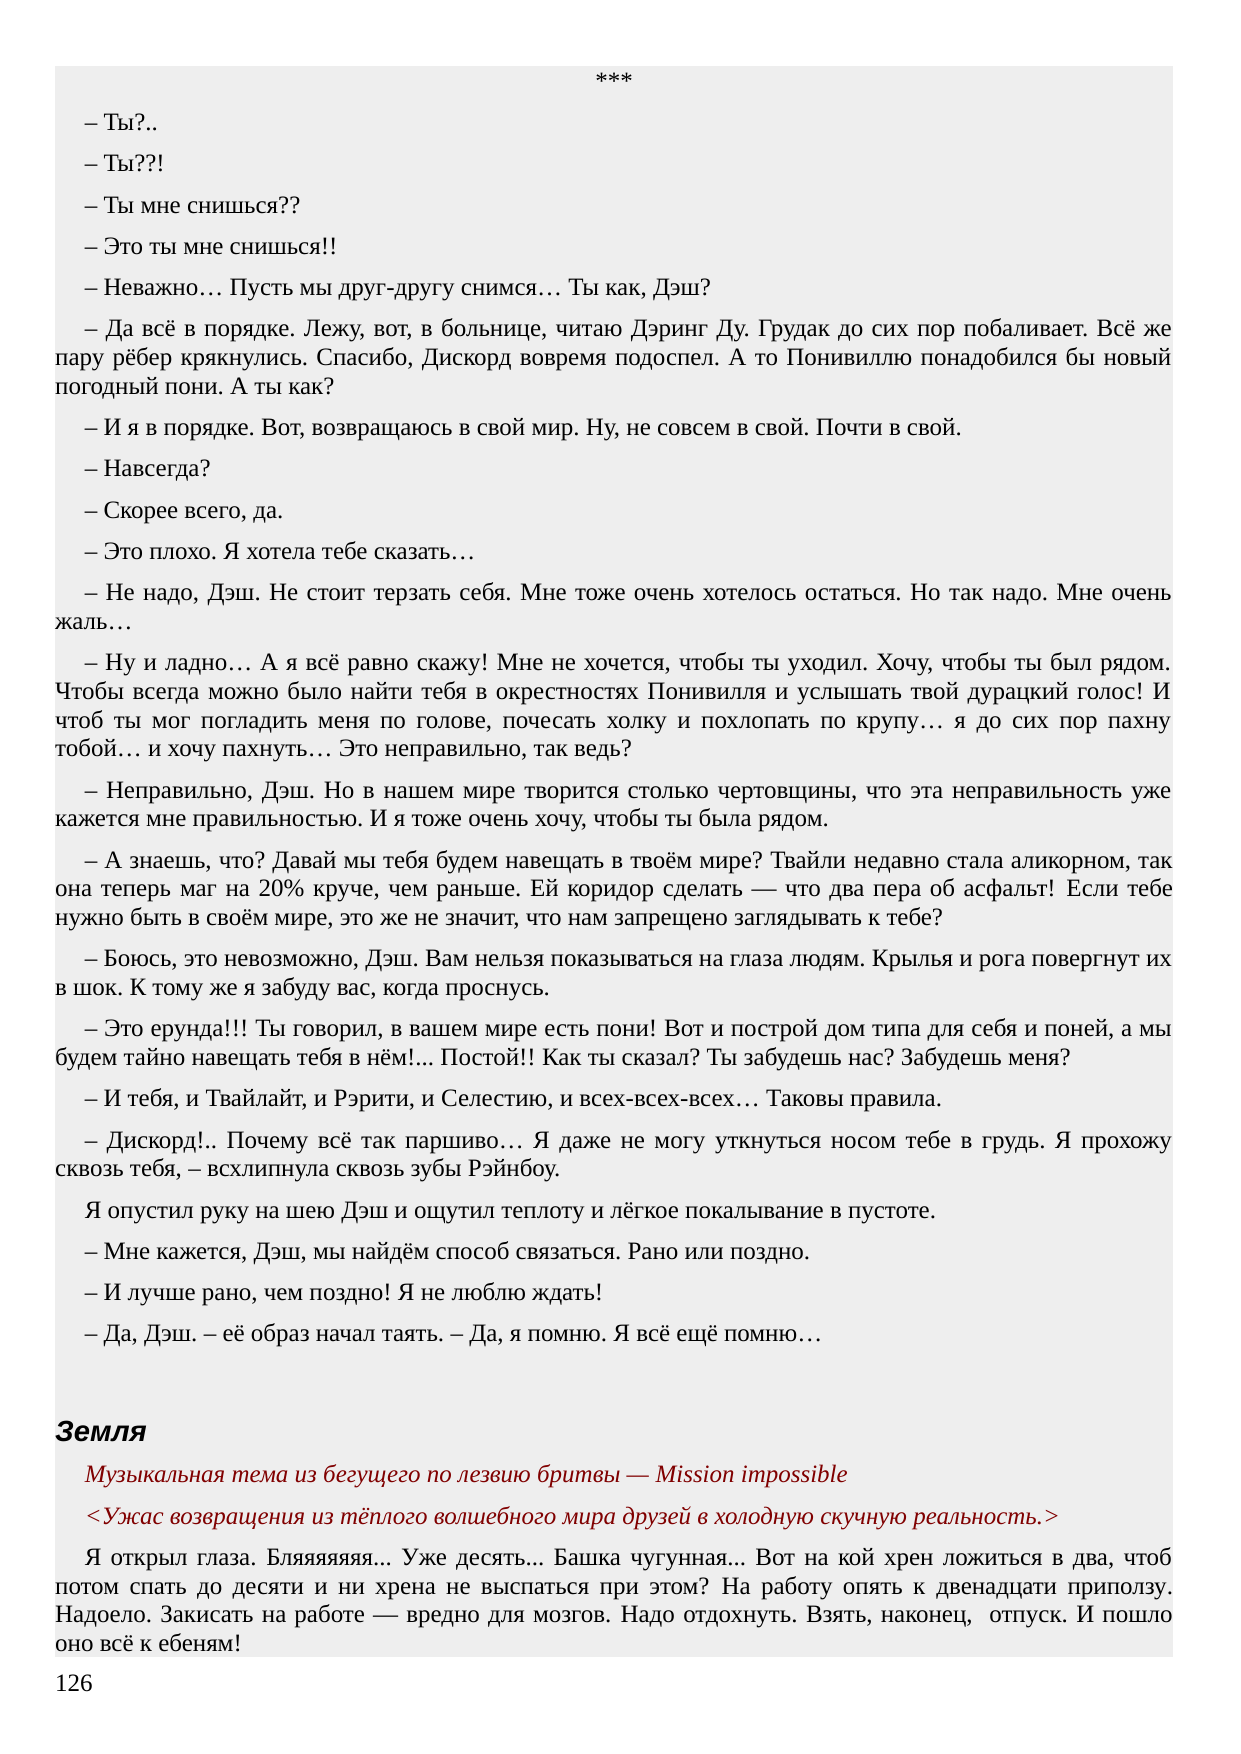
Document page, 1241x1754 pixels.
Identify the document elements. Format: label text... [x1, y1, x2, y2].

text – Да, Дэш. – её образ начал таять. – Да, я помню. Я всё ещё помню… [55, 1318, 1173, 1347]
text – Боюсь, это невозможно, Дэш. Вам нельзя показываться на глаза людям. Крылья и рога повергнут их в шок. К тому же я забуду вас, когда проснусь. [55, 943, 1173, 1001]
text – А знаешь, что? Давай мы тебя будем навещать в твоём мире? Твайли недавно стала аликорном, так она теперь маг на 20% круче, чем раньше. Ей коридор сделать — что два пера об асфальт! Если тебе нужно быть в своём мире, это же не значит, что нам запрещено заглядывать к тебе? [55, 845, 1173, 931]
text – Не надо, Дэш. Не стоит терзать себя. Мне тоже очень хотелось остаться. Но так надо. Мне очень жаль… [55, 577, 1173, 635]
text – Это ты мне снишься!! [55, 231, 1173, 260]
text – Ты?.. [55, 107, 1173, 136]
text – Это ерунда!!! Ты говорил, в вашем мире есть пони! Вот и построй дом типа для себя и поней, а мы будем тайно навещать тебя в нём!... Постой!! Как ты сказал? Ты забудешь нас? Забудешь меня? [55, 1013, 1173, 1071]
text – Дискорд!.. Почему всё так паршиво… Я даже не могу уткнуться носом тебе в грудь. Я прохожу сквозь тебя, – всхлипнула сквозь зубы Рэйнбоу. [55, 1125, 1173, 1182]
subtitle Земля [55, 1413, 1173, 1447]
text – Ты мне снишься?? [55, 190, 1173, 218]
text *** [55, 66, 1173, 95]
text – И лучше рано, чем поздно! Я не люблю ждать! [55, 1277, 1173, 1306]
text – И тебя, и Твайлайт, и Рэрити, и Селестию, и всех-всех-всех… Таковы правила. [55, 1083, 1173, 1112]
text – Неправильно, Дэш. Но в нашем мире творится столько чертовщины, что эта неправильность уже кажется мне правильностью. И я тоже очень хочу, чтобы ты была рядом. [55, 775, 1173, 832]
text – Да всё в порядке. Лежу, вот, в больнице, читаю Дэринг Ду. Грудак до сих пор побаливает. Всё же пару рёбер крякнулись. Спасибо, Дискорд вовремя подоспел. А то Понивиллю понадобился бы новый погодный пони. А ты как? [55, 313, 1173, 400]
text – И я в порядке. Вот, возвращаюсь в свой мир. Ну, не совсем в свой. Почти в свой. [55, 412, 1173, 441]
text – Ты??! [55, 148, 1173, 177]
text – Это плохо. Я хотела тебе сказать… [55, 536, 1173, 565]
text – Ну и ладно… А я всё равно скажу! Мне не хочется, чтобы ты уходил. Хочу, чтобы ты был рядом. Чтобы всегда можно было найти тебя в окрестностях Понивилля и услышать твой дурацкий голос! И чтоб ты мог погладить меня по голове, почесать холку и похлопать по крупу… я до сих пор пахну тобой… и хочу пахнуть… Это неправильно, так ведь? [55, 647, 1173, 762]
text – Мне кажется, Дэш, мы найдём способ связаться. Рано или поздно. [55, 1236, 1173, 1265]
text Музыкальная тема из бегущего по лезвию бритвы — Mission impossible [55, 1459, 1173, 1488]
text – Навсегда? [55, 453, 1173, 482]
text – Неважно… Пусть мы друг-другу снимся… Ты как, Дэш? [55, 272, 1173, 301]
text <Ужас возвращения из тёплого волшебного мира друзей в холодную скучную реальность.> [55, 1501, 1173, 1529]
text Я опустил руку на шею Дэш и ощутил теплоту и лёгкое покалывание в пустоте. [55, 1195, 1173, 1223]
text – Скорее всего, да. [55, 495, 1173, 523]
text Я открыл глаза. Бляяяяяяя... Уже десять... Башка чугунная... Вот на кой хрен ложиться в два, чтоб потом спать до десяти и ни хрена не выспаться при этом? На работу опять к двенадцати приползу. Надоело. Закисать на работе — вредно для мозгов. Надо отдохнуть. Взять, наконец, отпуск. И пошло оно всё к ебеням! [55, 1542, 1173, 1657]
